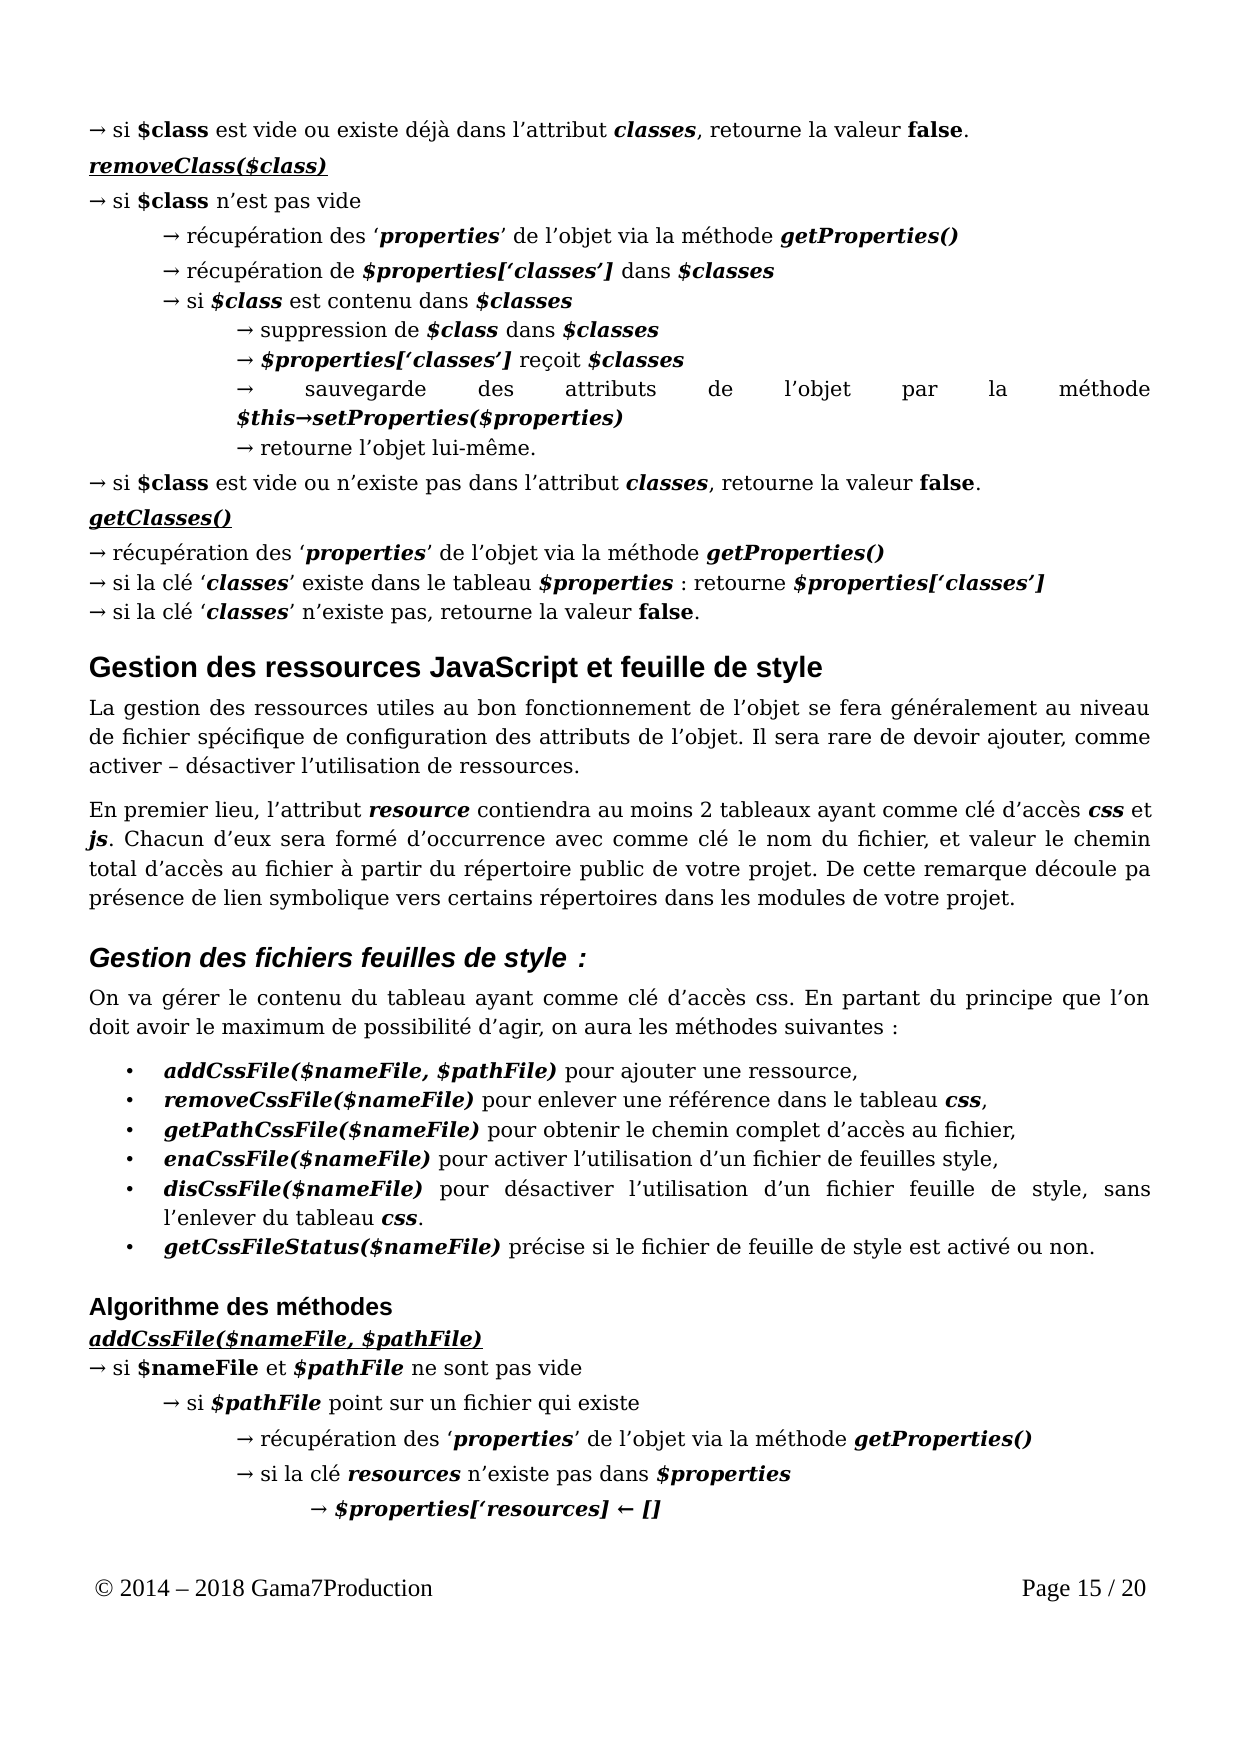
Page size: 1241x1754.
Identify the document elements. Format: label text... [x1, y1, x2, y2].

text → $properties[‘resources] ← [] [236, 1497, 1152, 1521]
subtitle Gestion des ressources JavaScript et feuille de style [88, 650, 1152, 684]
text addCssFile($nameFile, $pathFile) [88, 1326, 1152, 1351]
list getCssFileStatus($nameFile) précise si le fichier de feuille de style est activé ou non. [126, 1235, 1152, 1259]
text → $properties[‘classes’] reçoit $classes [88, 347, 1152, 372]
list removeCssFile($nameFile) pour enlever une référence dans le tableau css, [126, 1088, 1152, 1113]
text → retourne l’objet lui-même. [88, 436, 1152, 460]
text → suppression de $class dans $classes [88, 318, 1152, 343]
text → si $nameFile et $pathFile ne sont pas vide [88, 1356, 1152, 1380]
text On va gérer le contenu du tableau ayant comme clé d’accès css. En partant du principe que l’on doit avoir le maximum de possibilité d’agir, on aura les méthodes suivantes : [88, 986, 1152, 1039]
text → si $class est vide ou n’existe pas dans l’attribut classes, retourne la valeur false. [88, 471, 1152, 495]
list addCssFile($nameFile, $pathFile) pour ajouter une ressource, [126, 1059, 1152, 1083]
text En premier lieu, l’attribut resource contiendra au moins 2 tableaux ayant comme clé d’accès css et js. Chacun d’eux sera formé d’occurrence avec comme clé le nom du fichier, et valeur le chemin total d’accès au fichier à partir du répertoire public de votre projet. De cette remarque découle pa présence de lien symbolique vers certains répertoires dans les modules de votre projet. [88, 798, 1152, 910]
text → si $pathFile point sur un fichier qui existe [88, 1391, 1152, 1416]
list disCssFile($nameFile) pour désactiver l’utilisation d’un fichier feuille de style, sans l’enlever du tableau css. [126, 1176, 1152, 1230]
text La gestion des ressources utiles au bon fonctionnement de l’objet se fera généralement au niveau de fichier spécifique de configuration des attributs de l’objet. Il sera rare de devoir ajouter, comme activer – désactiver l’utilisation de ressources. [88, 696, 1152, 778]
subtitle Algorithme des méthodes [88, 1292, 1152, 1320]
text → récupération des ‘properties’ de l’objet via la méthode getProperties() [88, 1426, 1152, 1451]
text → si la clé ‘classes’ n’existe pas, retourne la valeur false. [88, 600, 1152, 624]
text removeClass($class) [88, 153, 1152, 178]
subtitle Gestion des fichiers feuilles de style : [88, 942, 1152, 974]
text → sauvegarde des attributs de l’objet par la méthode $this→setProperties($properties) [236, 377, 1152, 431]
text → si $class n’est pas vide [88, 189, 1152, 213]
text → si la clé resources n’existe pas dans $properties [236, 1462, 1152, 1486]
text → récupération des ‘properties’ de l’objet via la méthode getProperties() [88, 224, 1152, 248]
text → si la clé ‘classes’ existe dans le tableau $properties : retourne $properties[‘classes’] [88, 571, 1152, 595]
text → récupération de $properties[‘classes’] dans $classes [88, 259, 1152, 284]
list getPathCssFile($nameFile) pour obtenir le chemin complet d’accès au fichier, [126, 1118, 1152, 1142]
text getClasses() [88, 506, 1152, 530]
text → si $class est contenu dans $classes [88, 289, 1152, 313]
list enaCssFile($nameFile) pour activer l’utilisation d’un fichier de feuilles style, [126, 1147, 1152, 1171]
text → si $class est vide ou existe déjà dans l’attribut classes, retourne la valeur false. [88, 118, 1152, 143]
text → récupération des ‘properties’ de l’objet via la méthode getProperties() [88, 541, 1152, 566]
